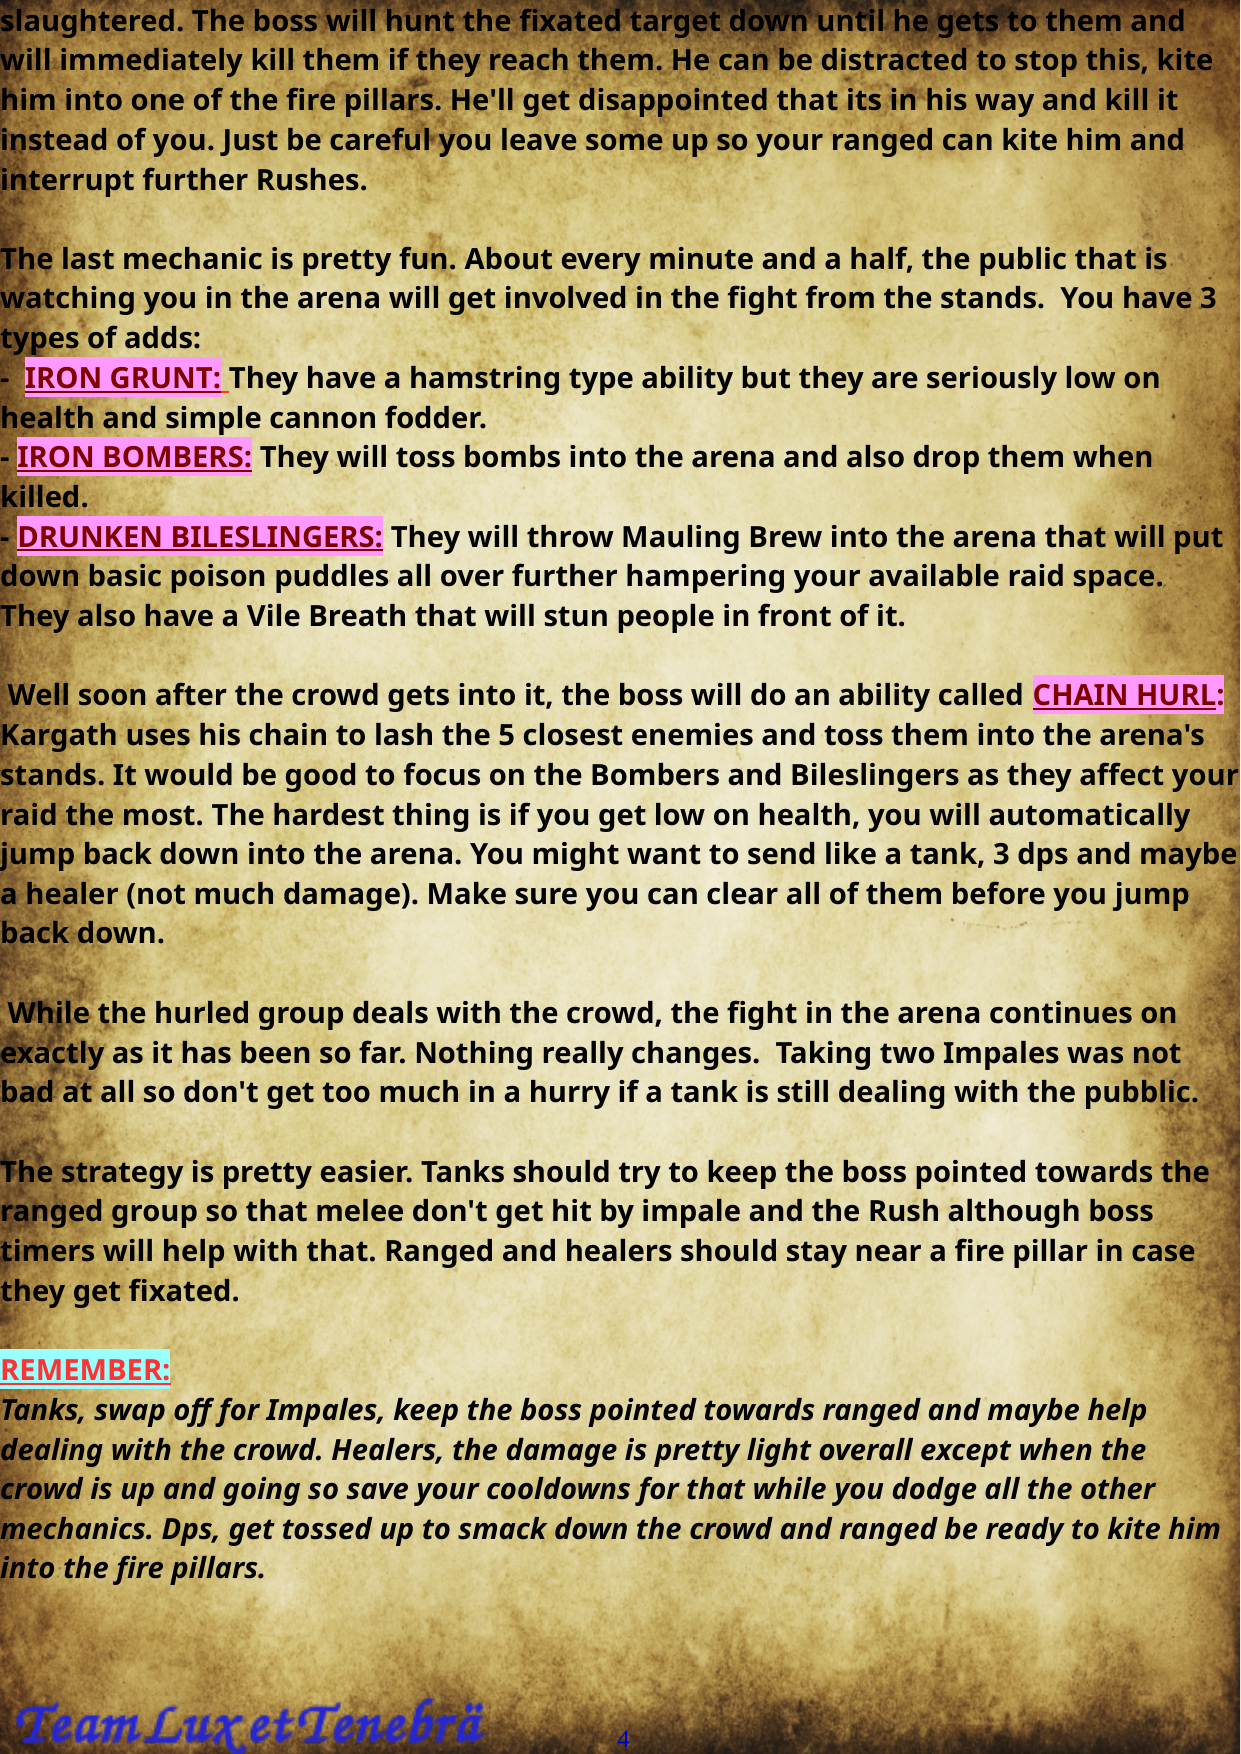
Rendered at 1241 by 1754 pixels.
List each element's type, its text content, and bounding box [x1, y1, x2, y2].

text - IRON GRUNT: They have a hamstring type ability but they are seriously low on health and simple cannon fodder. [0, 357, 1240, 437]
text While the hurled group deals with the crowd, the fight in the arena continues on exactly as it has been so far. Nothing really changes. Taking two Impales was not bad at all so don't get too much in a hurry if a tank is still dealing with the pubblic. [0, 992, 1240, 1111]
text The strategy is pretty easier. Tanks should try to keep the boss pointed towards the ranged group so that melee don't get hit by impale and the Rush although boss timers will help with that. Ranged and healers should stay near a fire pillar in case they get fixated. [0, 1151, 1240, 1310]
text Tanks, swap off for Impales, keep the boss pointed towards ranged and maybe help dealing with the crowd. Healers, the damage is pretty light overall except when the crowd is up and going so save your cooldowns for that while you dodge all the other mechanics. Dps, get tossed up to smack down the crowd and ranged be ready to kite him into the fire pillars. [0, 1389, 1240, 1587]
text REMEMBER: [0, 1349, 1240, 1389]
text slaughtered. The boss will hunt the fixated target down until he gets to them and will immediately kill them if they reach them. He can be distracted to stop this, kite him into one of the fire pillars. He'll get disappointed that its in his way and kill it instead of you. Just be careful you leave some up so your ranged can kite him and interrupt further Rushes. [0, 0, 1240, 198]
picture [0, 0, 1241, 1754]
text - DRUNKEN BILESLINGERS: They will throw Mauling Brew into the arena that will put down basic poison puddles all over further hampering your available raid space. They also have a Vile Breath that will stun people in front of it. [0, 516, 1240, 635]
text Well soon after the crowd gets into it, the boss will do an ability called CHAIN HURL: Kargath uses his chain to lash the 5 closest enemies and toss them into the arena's stands. It would be good to focus on the Bombers and Bileslingers as they affect your raid the most. The hardest thing is if you get low on health, you will automatically jump back down into the arena. You might want to send like a tank, 3 dps and maybe a healer (not much damage). Make sure you can clear all of them before you jump back down. [0, 675, 1240, 952]
text - IRON BOMBERS: They will toss bombs into the arena and also drop them when killed. [0, 437, 1240, 516]
text The last mechanic is pretty fun. About every minute and a half, the public that is watching you in the arena will get involved in the fight from the stands. You have 3 types of adds: [0, 238, 1240, 357]
